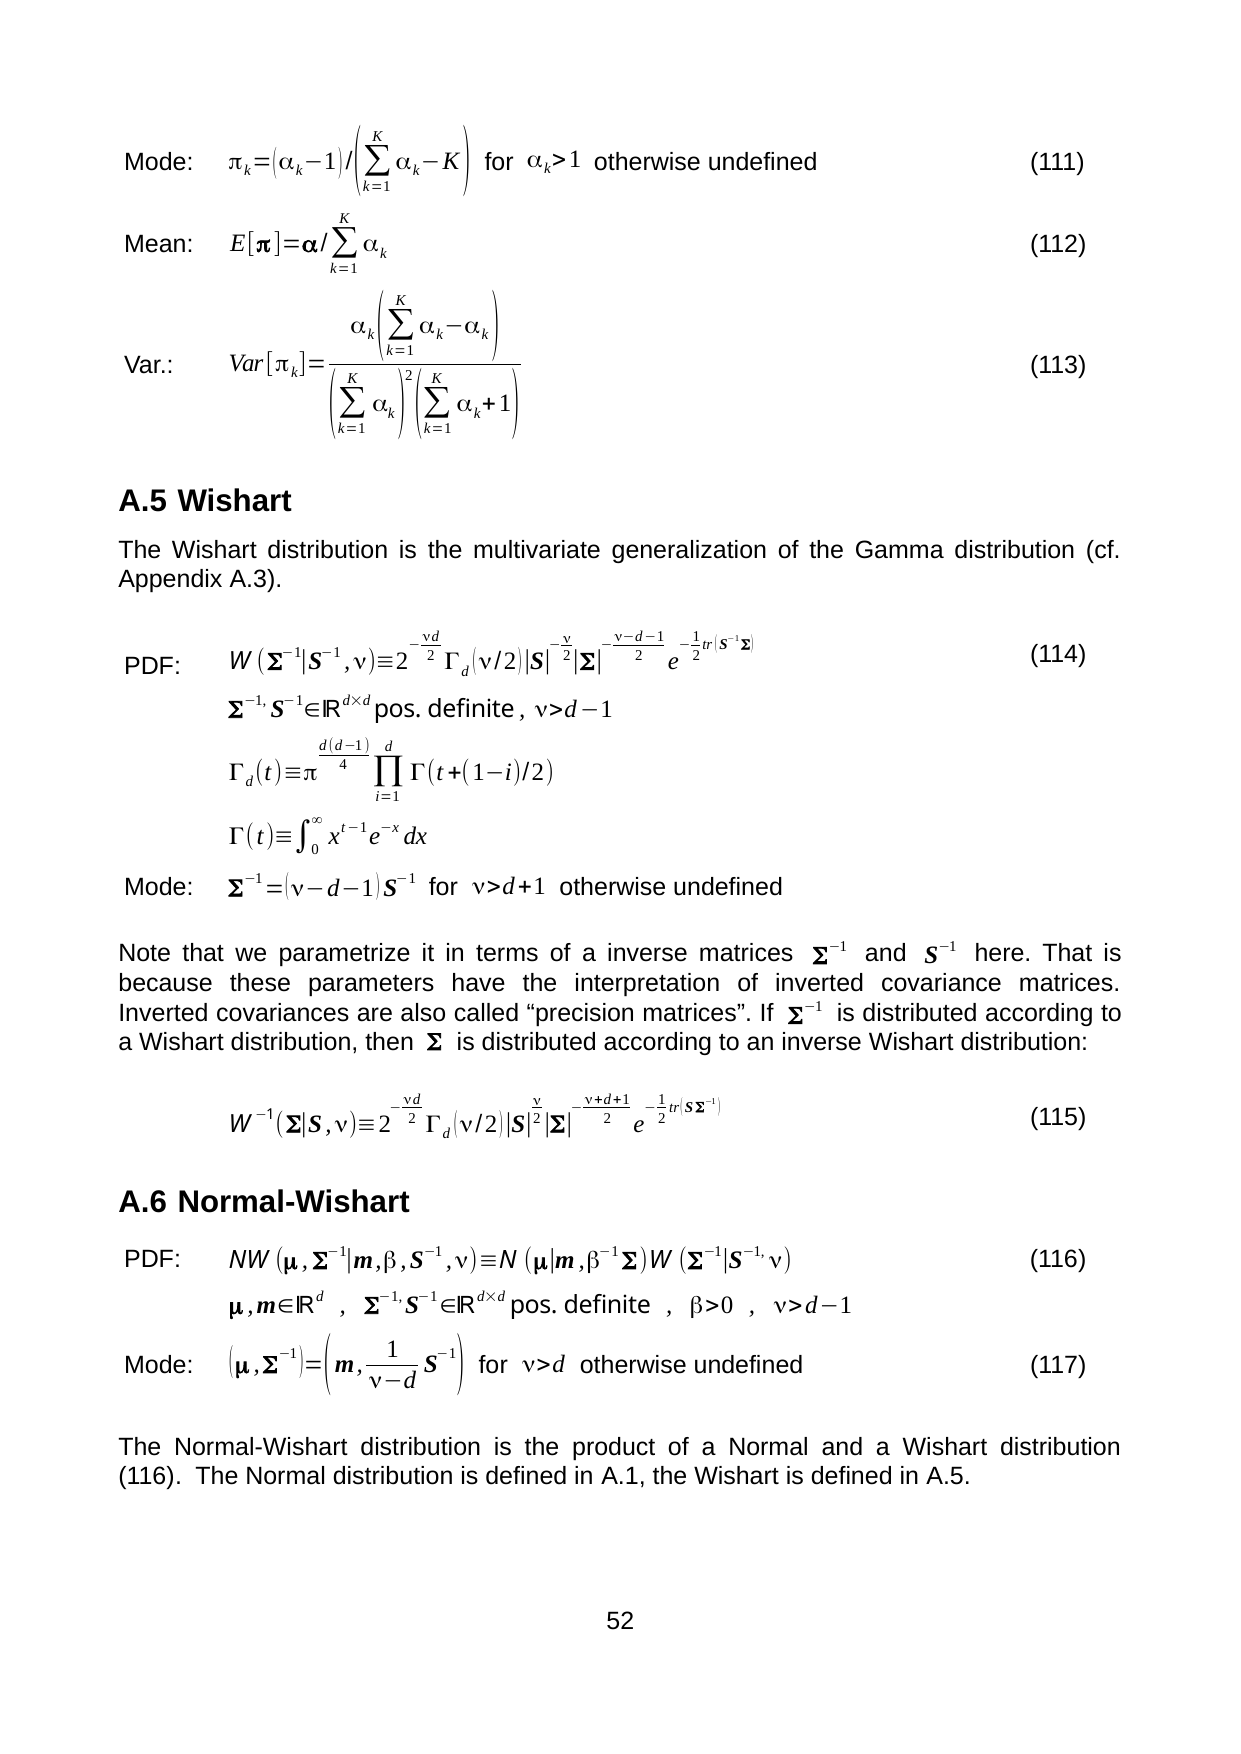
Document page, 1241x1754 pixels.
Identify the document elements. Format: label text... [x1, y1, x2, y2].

table_cell for otherwise undefined [217, 118, 1024, 204]
table_header [217, 730, 1024, 811]
text Note that we parametrize it in terms of a inverse matrices and here. That is because these parameters have the interpretation of inverted covariance matrices. Inverted covariances are also called “precision matrices”. If is distributed according to a Wishart distribution, then is distributed according to an inverse Wishart distribution: [118, 937, 1122, 1056]
table_cell [217, 283, 1024, 447]
table_cell (117) [1024, 1326, 1123, 1403]
table_header (116) [1024, 1237, 1123, 1281]
table_cell (113) [1024, 283, 1123, 447]
table_cell Mean: [118, 204, 217, 283]
title Normal-Wishart [118, 1183, 1122, 1218]
table_header [1024, 811, 1123, 864]
table_header [118, 1084, 217, 1148]
text The Wishart distribution is the multivariate generalization of the Gamma distribution (cf. Appendix A.3). [118, 536, 1122, 593]
table_cell (112) [1024, 204, 1123, 283]
table_header Mode: [118, 864, 217, 908]
table_header [118, 730, 217, 811]
table_header [216, 1237, 1024, 1281]
table_header PDF: [118, 622, 217, 685]
table_header [118, 811, 217, 864]
table_header (115) [1024, 1084, 1123, 1148]
table_cell [217, 204, 1024, 283]
table_header [1024, 730, 1123, 811]
table_header [1024, 864, 1123, 908]
table_cell (111) [1024, 118, 1123, 204]
table_header [217, 811, 1024, 864]
table_header [118, 1281, 217, 1326]
table_header [118, 685, 217, 730]
table_header PDF: [118, 1237, 216, 1281]
table_header (114) [1024, 622, 1123, 685]
table_cell for otherwise undefined [217, 1326, 1024, 1403]
table_header [1024, 1281, 1123, 1326]
table_cell Mode: [118, 1326, 217, 1403]
table_cell Var.: [118, 283, 217, 447]
table_header [217, 1281, 1024, 1326]
table_header [217, 1084, 1024, 1148]
table_header [1024, 685, 1123, 730]
table_header [217, 622, 1024, 685]
text The Normal-Wishart distribution is the product of a Normal and a Wishart distribution (116). The Normal distribution is defined in A.1, the Wishart is defined in A.5. [118, 1432, 1122, 1489]
table_header for otherwise undefined [217, 864, 1024, 908]
table_cell Mode: [118, 118, 217, 204]
table_header [217, 685, 1024, 730]
title Wishart [118, 482, 1122, 517]
